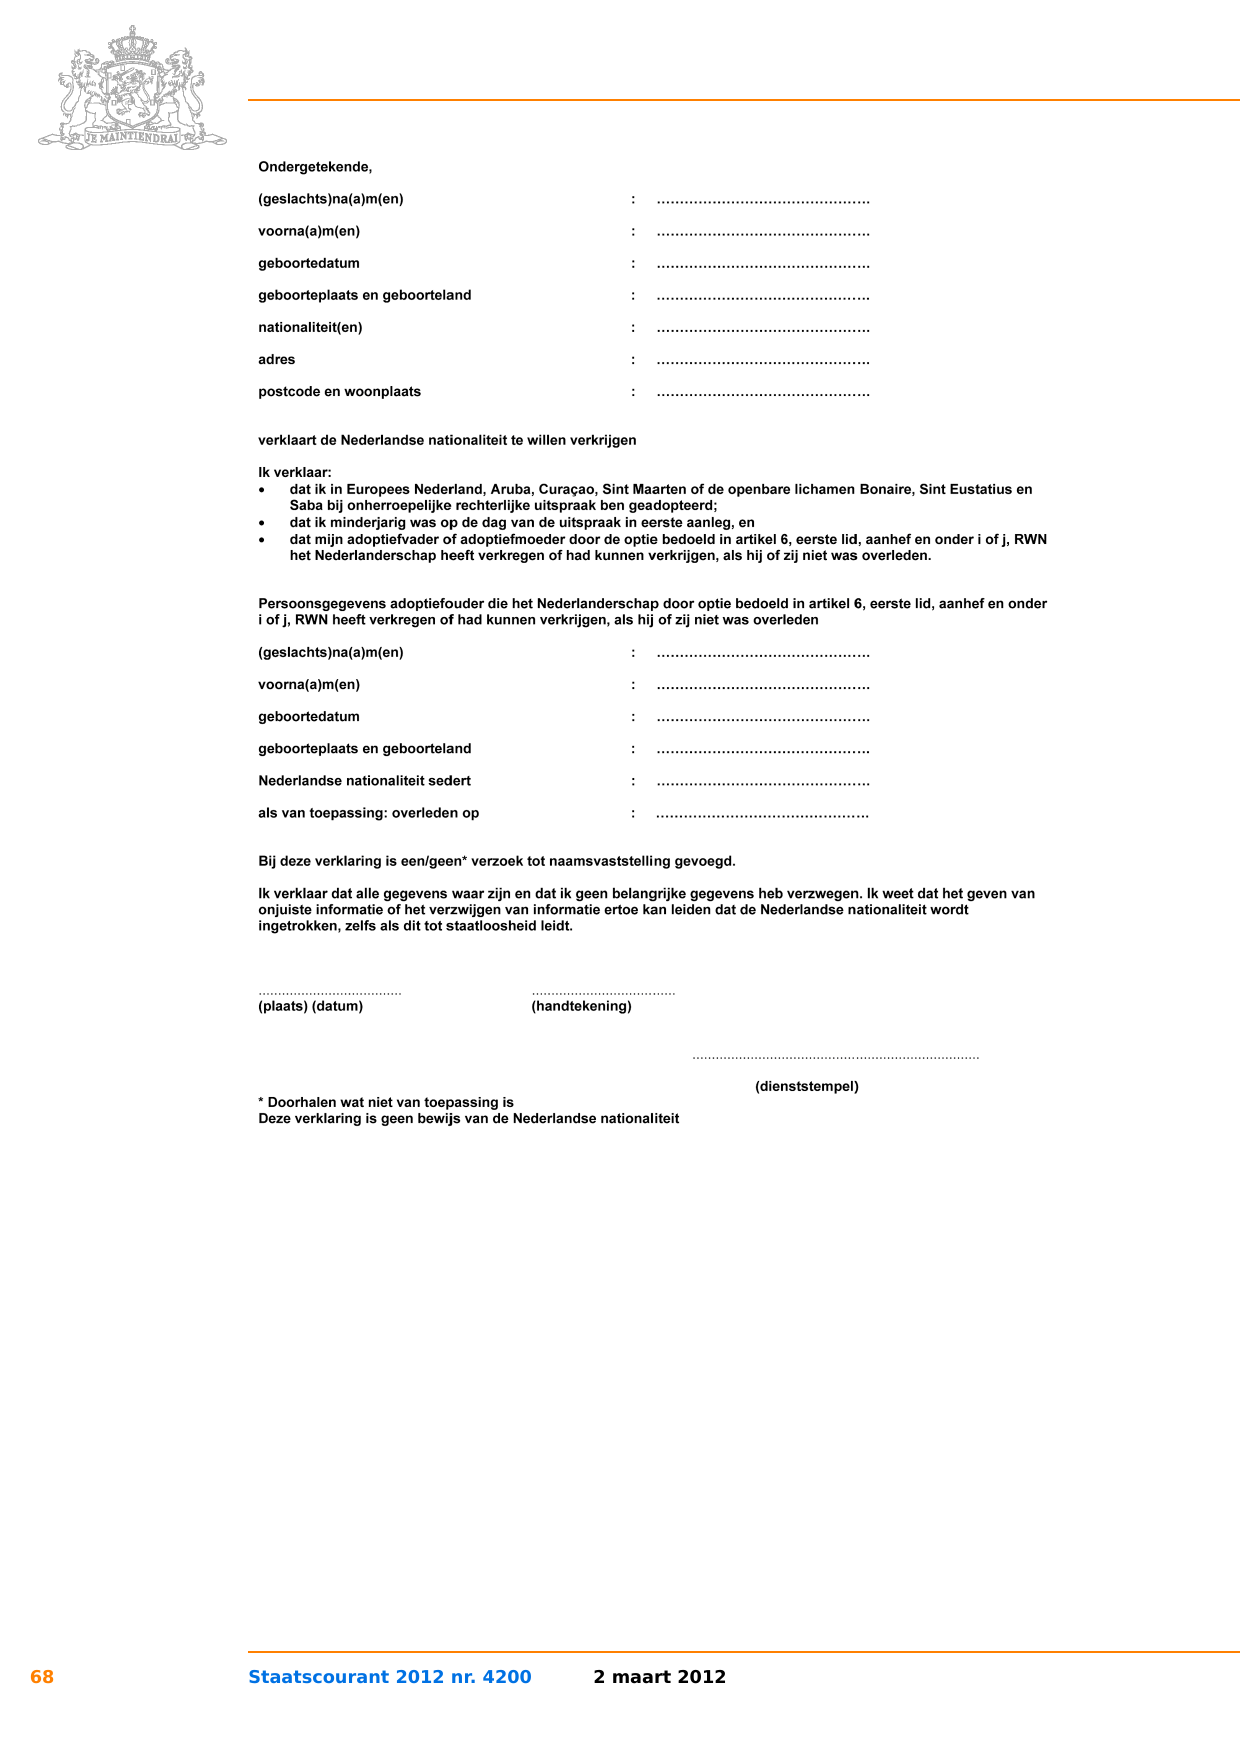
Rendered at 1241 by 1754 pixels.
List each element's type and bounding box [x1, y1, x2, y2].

picture [38, 25, 227, 150]
picture [248, 155, 1058, 1136]
